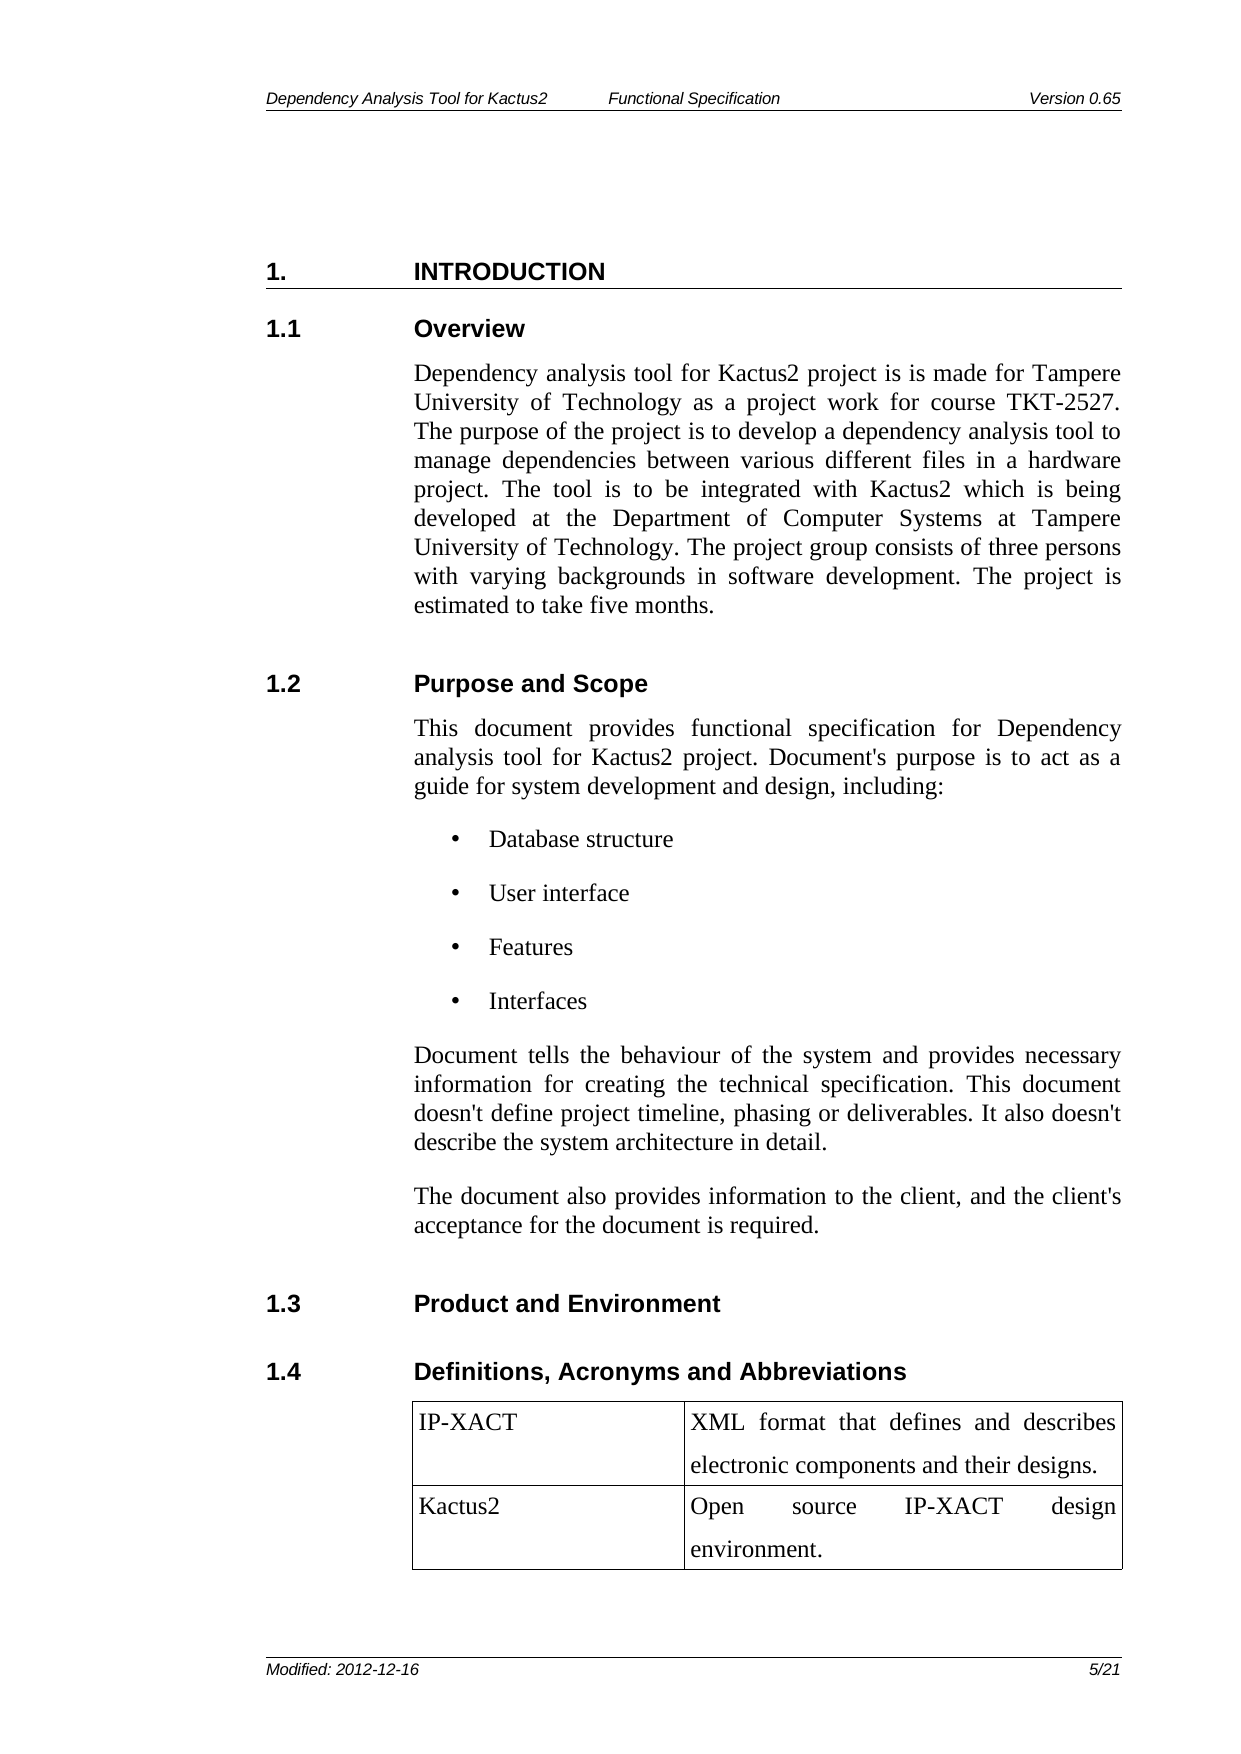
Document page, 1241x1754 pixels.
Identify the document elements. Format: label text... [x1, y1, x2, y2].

table_cell Open source IP-XACT design environment. [685, 1486, 1122, 1569]
text Dependency analysis tool for Kactus2 project is is made for Tampere University of Technology as a project work for course TKT-2527. The purpose of the project is to develop a dependency analysis tool to manage dependencies between various different files in a hardware project. The tool is to be integrated with Kactus2 which is being developed at the Department of Computer Systems at Tampere University of Technology. The project group consists of three persons with varying backgrounds in software development. The project is estimated to take five months. [413, 357, 1122, 619]
subtitle Definitions, Acronyms and Abbreviations [266, 1357, 1122, 1386]
list Interfaces [451, 986, 1122, 1015]
table_header XML format that defines and describes electronic components and their designs. [685, 1402, 1122, 1485]
subtitle Purpose and Scope [266, 669, 1122, 698]
table_header IP-XACT [413, 1402, 684, 1485]
subtitle Product and Environment [266, 1289, 1122, 1318]
text This document provides functional specification for Dependency analysis tool for Kactus2 project. Document's purpose is to act as a guide for system development and design, including: [413, 712, 1122, 799]
text Document tells the behaviour of the system and provides necessary information for creating the technical specification. This document doesn't define project timeline, phasing or deliverables. It also doesn't describe the system architecture in detail. [413, 1040, 1122, 1156]
subtitle Introduction [266, 257, 1122, 288]
text The document also provides information to the client, and the client's acceptance for the document is required. [413, 1181, 1122, 1239]
table_cell Kactus2 [413, 1486, 684, 1569]
subtitle Overview [266, 314, 1122, 343]
list Features [451, 932, 1122, 961]
list Database structure [451, 824, 1122, 853]
list User interface [451, 878, 1122, 907]
